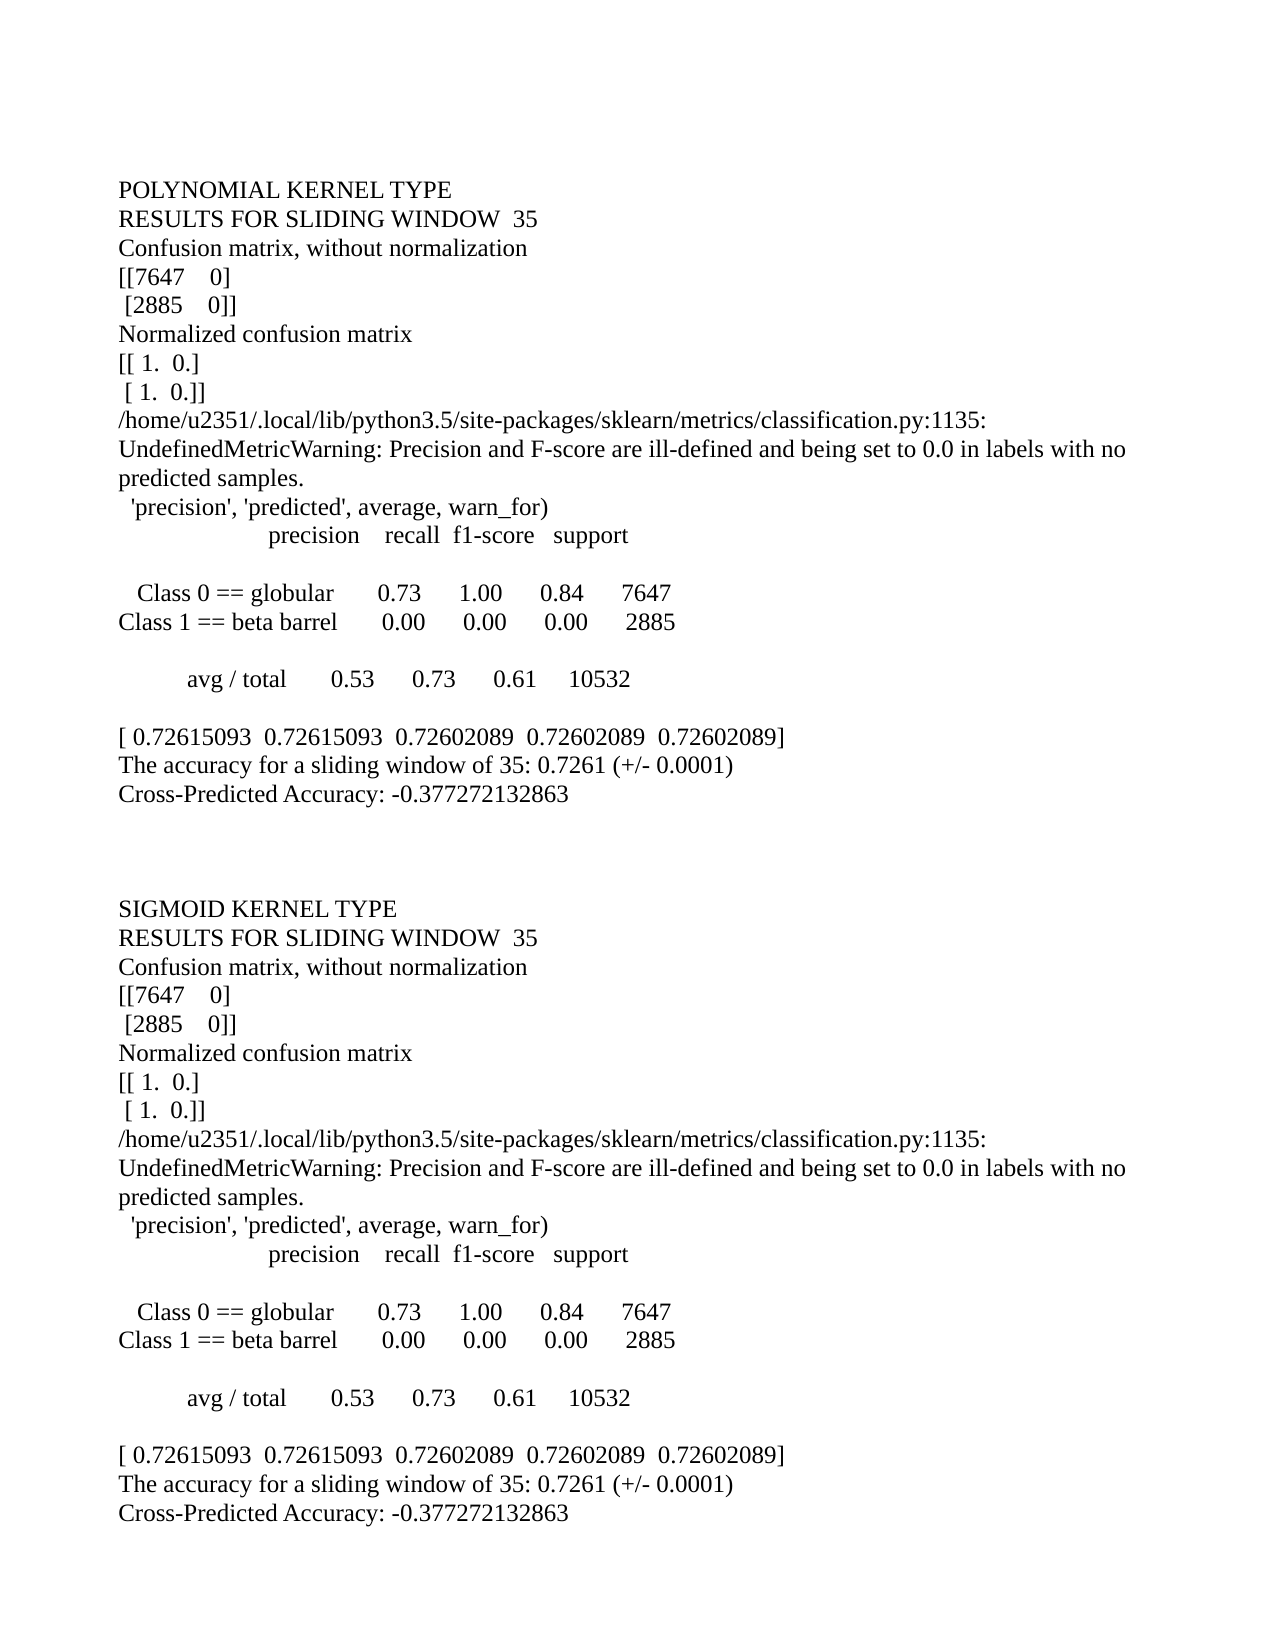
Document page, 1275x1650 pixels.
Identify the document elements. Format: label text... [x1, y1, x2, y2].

text The accuracy for a sliding window of 35: 0.7261 (+/- 0.0001) [118, 751, 1157, 779]
text Normalized confusion matrix [118, 1038, 1157, 1067]
text Class 1 == beta barrel 0.00 0.00 0.00 2885 [118, 1326, 1157, 1354]
text [ 0.72615093 0.72615093 0.72602089 0.72602089 0.72602089] [118, 722, 1157, 751]
text [ 0.72615093 0.72615093 0.72602089 0.72602089 0.72602089] [118, 1441, 1157, 1469]
text [ 1. 0.]] [118, 1096, 1157, 1124]
text [2885 0]] [118, 1009, 1157, 1038]
text Cross-Predicted Accuracy: -0.377272132863 [118, 1498, 1157, 1527]
text Class 1 == beta barrel 0.00 0.00 0.00 2885 [118, 607, 1157, 636]
text [[ 1. 0.] [118, 1067, 1157, 1096]
text [[7647 0] [118, 981, 1157, 1009]
text 'precision', 'predicted', average, warn_for) [118, 492, 1157, 521]
text /home/u2351/.local/lib/python3.5/site-packages/sklearn/metrics/classification.py:1135: UndefinedMetricWarning: Precision and F-score are ill-defined and being set to 0.0 in labels with no predicted samples. [118, 406, 1157, 492]
text Class 0 == globular 0.73 1.00 0.84 7647 [118, 1297, 1157, 1326]
text 'precision', 'predicted', average, warn_for) [118, 1211, 1157, 1239]
text The accuracy for a sliding window of 35: 0.7261 (+/- 0.0001) [118, 1469, 1157, 1498]
text precision recall f1-score support [118, 521, 1157, 549]
text /home/u2351/.local/lib/python3.5/site-packages/sklearn/metrics/classification.py:1135: UndefinedMetricWarning: Precision and F-score are ill-defined and being set to 0.0 in labels with no predicted samples. [118, 1124, 1157, 1211]
text Class 0 == globular 0.73 1.00 0.84 7647 [118, 578, 1157, 607]
text avg / total 0.53 0.73 0.61 10532 [118, 664, 1157, 693]
text [ 1. 0.]] [118, 377, 1157, 406]
text Confusion matrix, without normalization [118, 233, 1157, 262]
text POLYNOMIAL KERNEL TYPE [118, 176, 1157, 204]
text RESULTS FOR SLIDING WINDOW 35 [118, 204, 1157, 233]
text [[7647 0] [118, 262, 1157, 291]
text SIGMOID KERNEL TYPE [118, 894, 1157, 923]
text precision recall f1-score support [118, 1239, 1157, 1268]
text avg / total 0.53 0.73 0.61 10532 [118, 1383, 1157, 1412]
text Cross-Predicted Accuracy: -0.377272132863 [118, 779, 1157, 808]
text [[ 1. 0.] [118, 348, 1157, 377]
text [2885 0]] [118, 291, 1157, 319]
text RESULTS FOR SLIDING WINDOW 35 [118, 923, 1157, 952]
text Normalized confusion matrix [118, 319, 1157, 348]
text Confusion matrix, without normalization [118, 952, 1157, 981]
